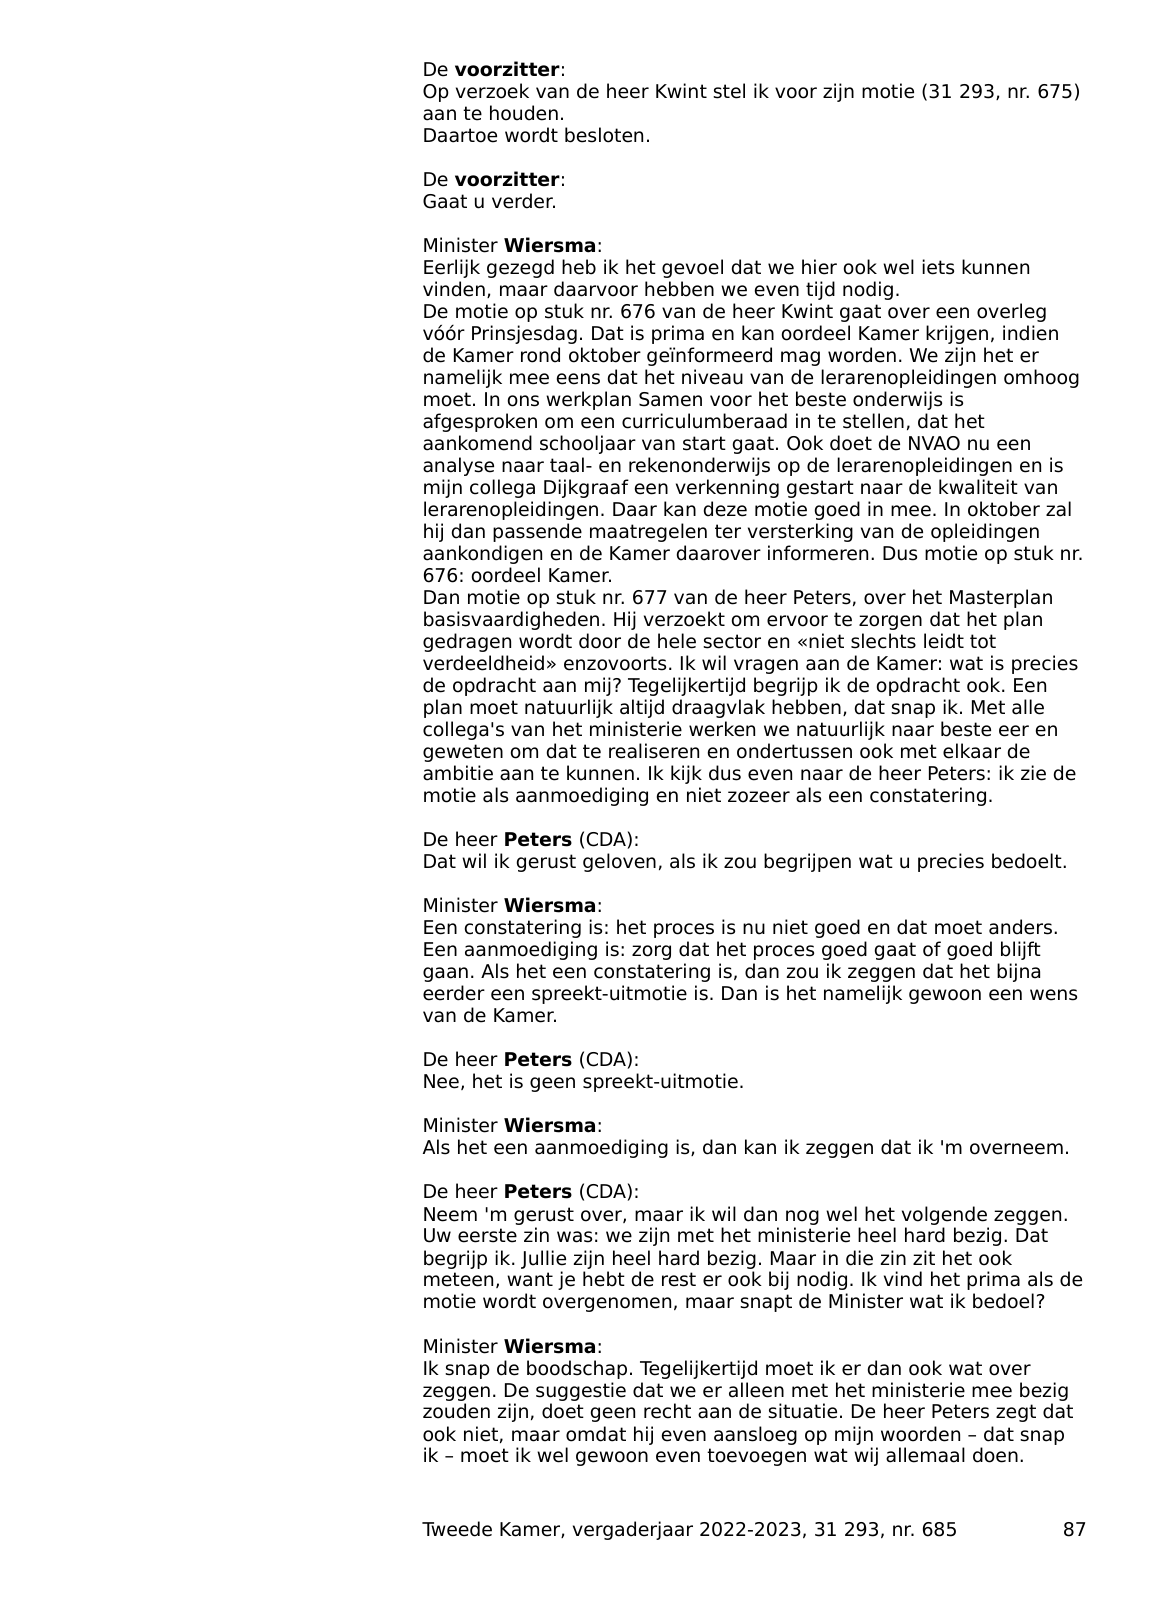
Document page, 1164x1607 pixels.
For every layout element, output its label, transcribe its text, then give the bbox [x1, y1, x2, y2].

text Minister Wiersma: [422, 235, 1087, 257]
text De heer Peters (CDA): [422, 1181, 1087, 1203]
text De heer Peters (CDA): [422, 1049, 1087, 1071]
text De voorzitter: [422, 169, 1087, 191]
text Dat wil ik gerust geloven, als ik zou begrijpen wat u precies bedoelt. [422, 851, 1087, 873]
text Minister Wiersma: [422, 1115, 1087, 1137]
text Een constatering is: het proces is nu niet goed en dat moet anders. Een aanmoediging is: zorg dat het proces goed gaat of goed blijft gaan. Als het een constatering is, dan zou ik zeggen dat het bijna eerder een spreekt-uitmotie is. Dan is het namelijk gewoon een wens van de Kamer. [422, 917, 1087, 1027]
text De voorzitter: [422, 59, 1087, 81]
text De heer Peters (CDA): [422, 829, 1087, 851]
text Minister Wiersma: [422, 1336, 1087, 1357]
text Minister Wiersma: [422, 895, 1087, 917]
text Ik snap de boodschap. Tegelijkertijd moet ik er dan ook wat over zeggen. De suggestie dat we er alleen met het ministerie mee bezig zouden zijn, doet geen recht aan de situatie. De heer Peters zegt dat ook niet, maar omdat hij even aansloeg op mijn woorden – dat snap ik – moet ik wel gewoon even toevoegen wat wij allemaal doen. [422, 1357, 1087, 1467]
text Eerlijk gezegd heb ik het gevoel dat we hier ook wel iets kunnen vinden, maar daarvoor hebben we even tijd nodig. [422, 257, 1087, 301]
text Gaat u verder. [422, 191, 1087, 213]
text Op verzoek van de heer Kwint stel ik voor zijn motie (31 293, nr. 675) aan te houden. [422, 81, 1087, 125]
text Dan motie op stuk nr. 677 van de heer Peters, over het Masterplan basisvaardigheden. Hij verzoekt om ervoor te zorgen dat het plan gedragen wordt door de hele sector en «niet slechts leidt tot verdeeldheid» enzovoorts. Ik wil vragen aan de Kamer: wat is precies de opdracht aan mij? Tegelijkertijd begrijp ik de opdracht ook. Een plan moet natuurlijk altijd draagvlak hebben, dat snap ik. Met alle collega's van het ministerie werken we natuurlijk naar beste eer en geweten om dat te realiseren en ondertussen ook met elkaar de ambitie aan te kunnen. Ik kijk dus even naar de heer Peters: ik zie de motie als aanmoediging en niet zozeer als een constatering. [422, 587, 1087, 807]
text De motie op stuk nr. 676 van de heer Kwint gaat over een overleg vóór Prinsjesdag. Dat is prima en kan oordeel Kamer krijgen, indien de Kamer rond oktober geïnformeerd mag worden. We zijn het er namelijk mee eens dat het niveau van de lerarenopleidingen omhoog moet. In ons werkplan Samen voor het beste onderwijs is afgesproken om een curriculumberaad in te stellen, dat het aankomend schooljaar van start gaat. Ook doet de NVAO nu een analyse naar taal- en rekenonderwijs op de lerarenopleidingen en is mijn collega Dijkgraaf een verkenning gestart naar de kwaliteit van lerarenopleidingen. Daar kan deze motie goed in mee. In oktober zal hij dan passende maatregelen ter versterking van de opleidingen aankondigen en de Kamer daarover informeren. Dus motie op stuk nr. 676: oordeel Kamer. [422, 301, 1087, 587]
text Nee, het is geen spreekt-uitmotie. [422, 1071, 1087, 1093]
text Daartoe wordt besloten. [422, 125, 1087, 147]
text Neem 'm gerust over, maar ik wil dan nog wel het volgende zeggen. Uw eerste zin was: we zijn met het ministerie heel hard bezig. Dat begrijp ik. Jullie zijn heel hard bezig. Maar in die zin zit het ook meteen, want je hebt de rest er ook bij nodig. Ik vind het prima als de motie wordt overgenomen, maar snapt de Minister wat ik bedoel? [422, 1203, 1087, 1313]
text Als het een aanmoediging is, dan kan ik zeggen dat ik 'm overneem. [422, 1137, 1087, 1159]
